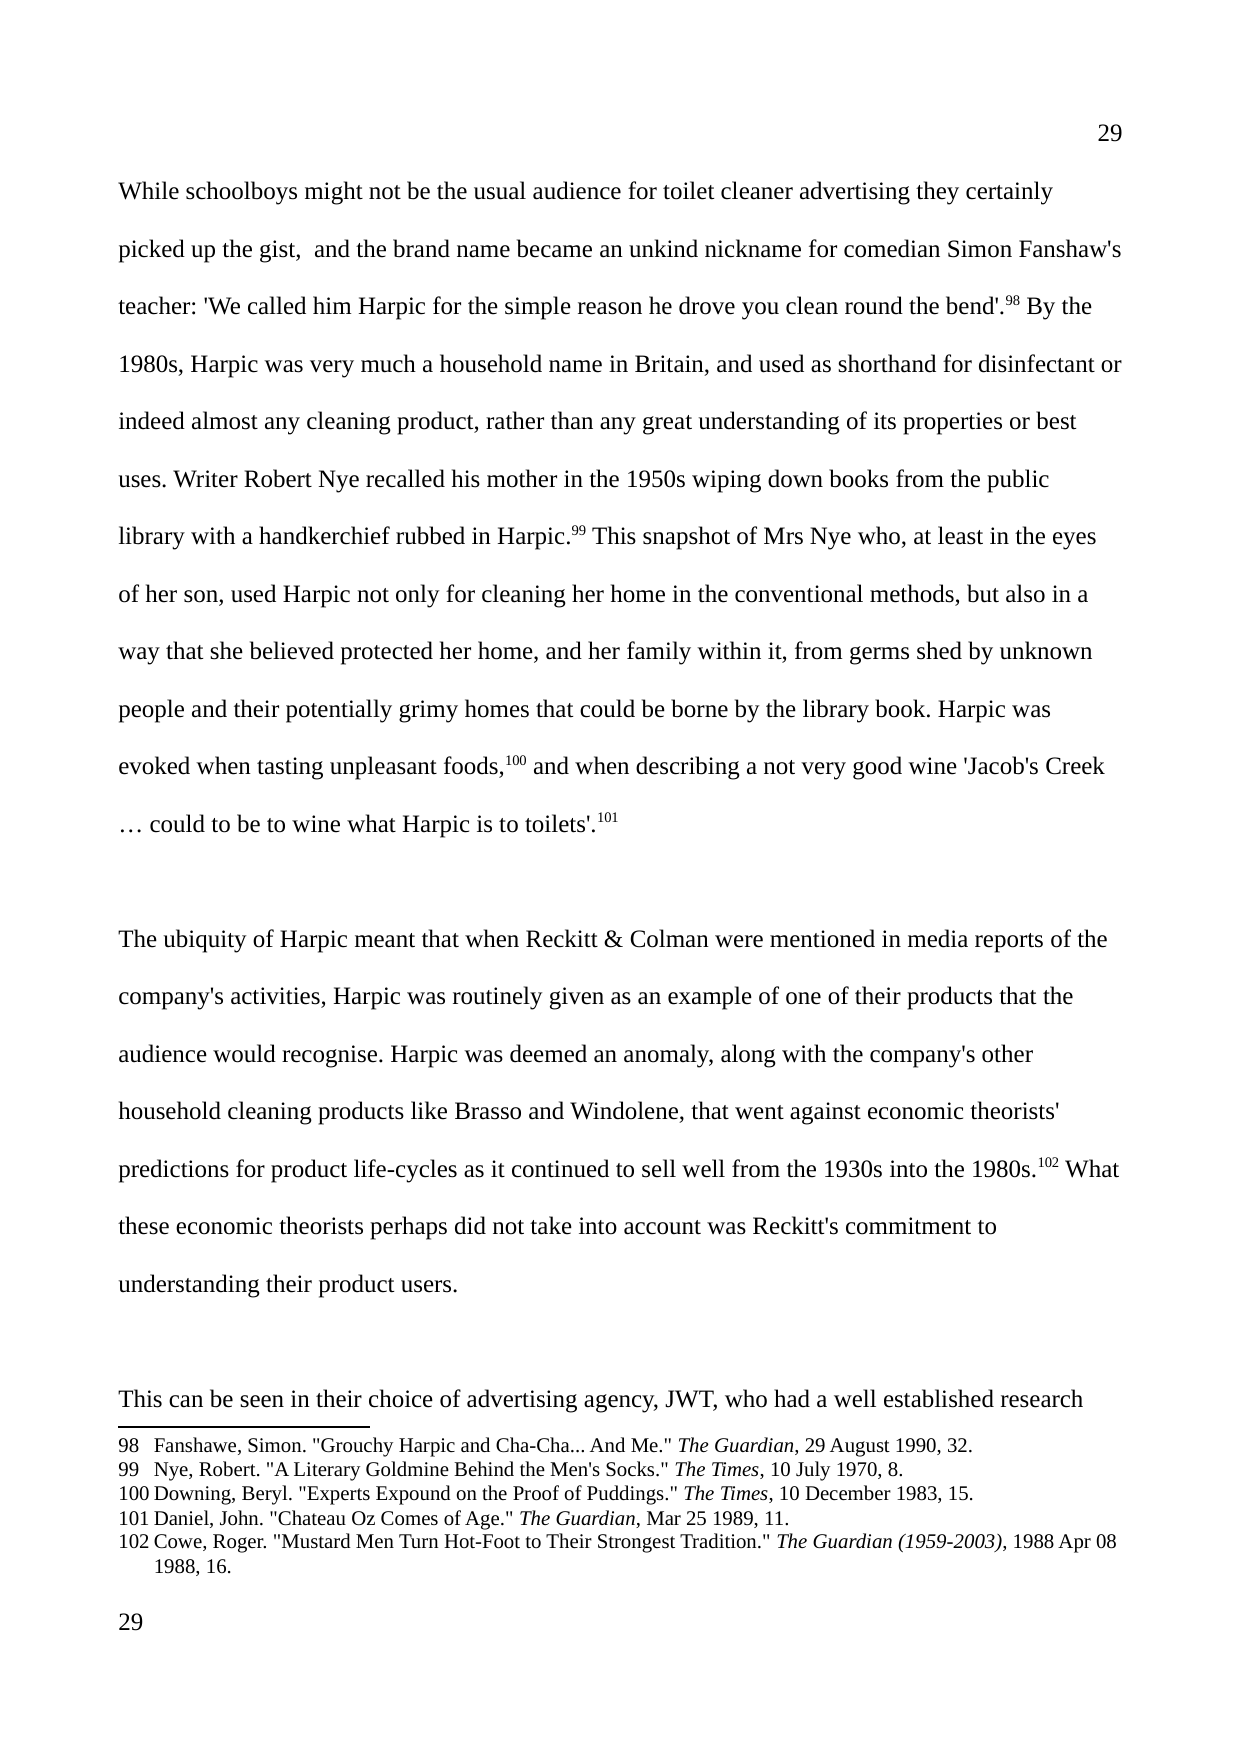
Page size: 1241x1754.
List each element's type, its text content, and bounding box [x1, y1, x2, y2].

text Fanshawe, Simon. "Grouchy Harpic and Cha-Cha... And Me." The Guardian, 29 August 1990, 32. [118, 1433, 1122, 1457]
text Daniel, John. "Chateau Oz Comes of Age." The Guardian, Mar 25 1989, 11. [118, 1505, 1122, 1529]
text Nye, Robert. "A Literary Goldmine Behind the Men's Socks." The Times, 10 July 1970, 8. [118, 1457, 1122, 1481]
text Cowe, Roger. "Mustard Men Turn Hot-Foot to Their Strongest Tradition." The Guardian (1959-2003), 1988 Apr 08 1988, 16. [118, 1529, 1122, 1578]
text Downing, Beryl. "Experts Expound on the Proof of Puddings." The Times, 10 December 1983, 15. [118, 1481, 1122, 1505]
text The ubiquity of Harpic meant that when Reckitt & Colman were mentioned in media reports of the company's activities, Harpic was routinely given as an example of one of their products that the audience would recognise. Harpic was deemed an anomaly, along with the company's other household cleaning products like Brasso and Windolene, that went against economic theorists' predictions for product life-cycles as it continued to sell well from the 1930s into the 1980s. What these economic theorists perhaps did not take into account was Reckitt's commitment to understanding their product users. [118, 924, 1122, 1298]
text This can be seen in their choice of advertising agency, JWT, who had a well established research [118, 1384, 1122, 1413]
text While schoolboys might not be the usual audience for toilet cleaner advertising they certainly picked up the gist, and the brand name became an unkind nickname for comedian Simon Fanshaw's teacher: 'We called him Harpic for the simple reason he drove you clean round the bend'. By the 1980s, Harpic was very much a household name in Britain, and used as shorthand for disinfectant or indeed almost any cleaning product, rather than any great understanding of its properties or best uses. Writer Robert Nye recalled his mother in the 1950s wiping down books from the public library with a handkerchief rubbed in Harpic. This snapshot of Mrs Nye who, at least in the eyes of her son, used Harpic not only for cleaning her home in the conventional methods, but also in a way that she believed protected her home, and her family within it, from germs shed by unknown people and their potentially grimy homes that could be borne by the library book. Harpic was evoked when tasting unpleasant foods, and when describing a not very good wine 'Jacob's Creek … could to be to wine what Harpic is to toilets'. [118, 176, 1122, 838]
